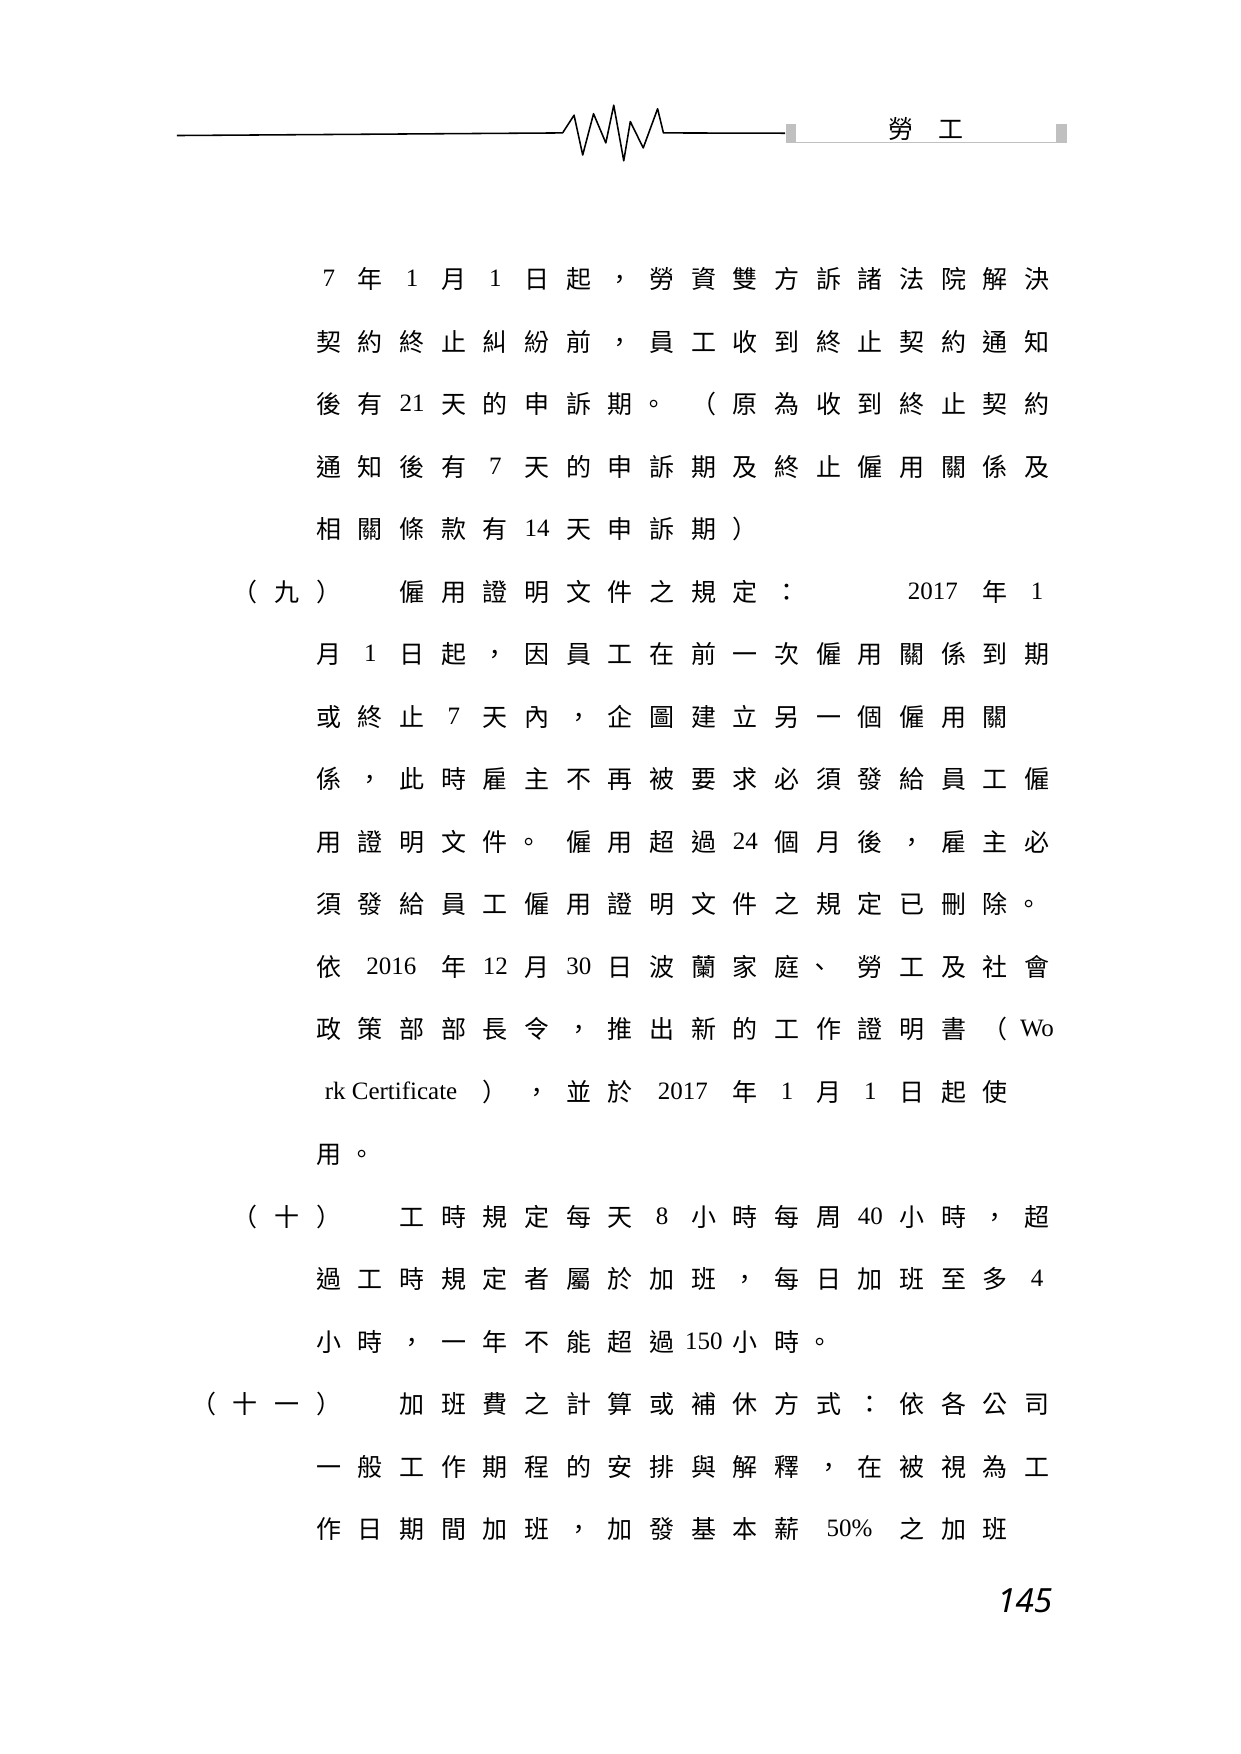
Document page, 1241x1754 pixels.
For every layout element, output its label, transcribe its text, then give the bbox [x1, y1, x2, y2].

text 7年1月1日起，勞資雙方訴諸法院解決契約終止糾紛前，員工收到終止契約通知後有21天的申訴期。（原為收到終止契約通知後有7天的申訴期及終止僱用關係及相關條款有14天申訴期） [207, 236, 1058, 549]
text （十） 工時規定每天8小時每周40小時，超過工時規定者屬於加班，每日加班至多4小時，一年不能超過150小時。 [207, 1174, 1058, 1361]
text （十一） 加班費之計算或補休方式：依各公司一般工作期程的安排與解釋，在被視為工作日期間加班，加發基本薪50%之加班 [183, 1361, 1058, 1549]
text （九） 僱用證明文件之規定： 2017年1月1日起，因員工在前一次僱用關係到期或終止7天內，企圖建立另一個僱用關係，此時雇主不再被要求必須發給員工僱用證明文件。僱用超過24個月後，雇主必須發給員工僱用證明文件之規定已刪除。依2016年12月30日波蘭家庭、勞工及社會政策部部長令，推出新的工作證明書（Work Certificate），並於2017年1月1日起使用。 [207, 549, 1058, 1174]
